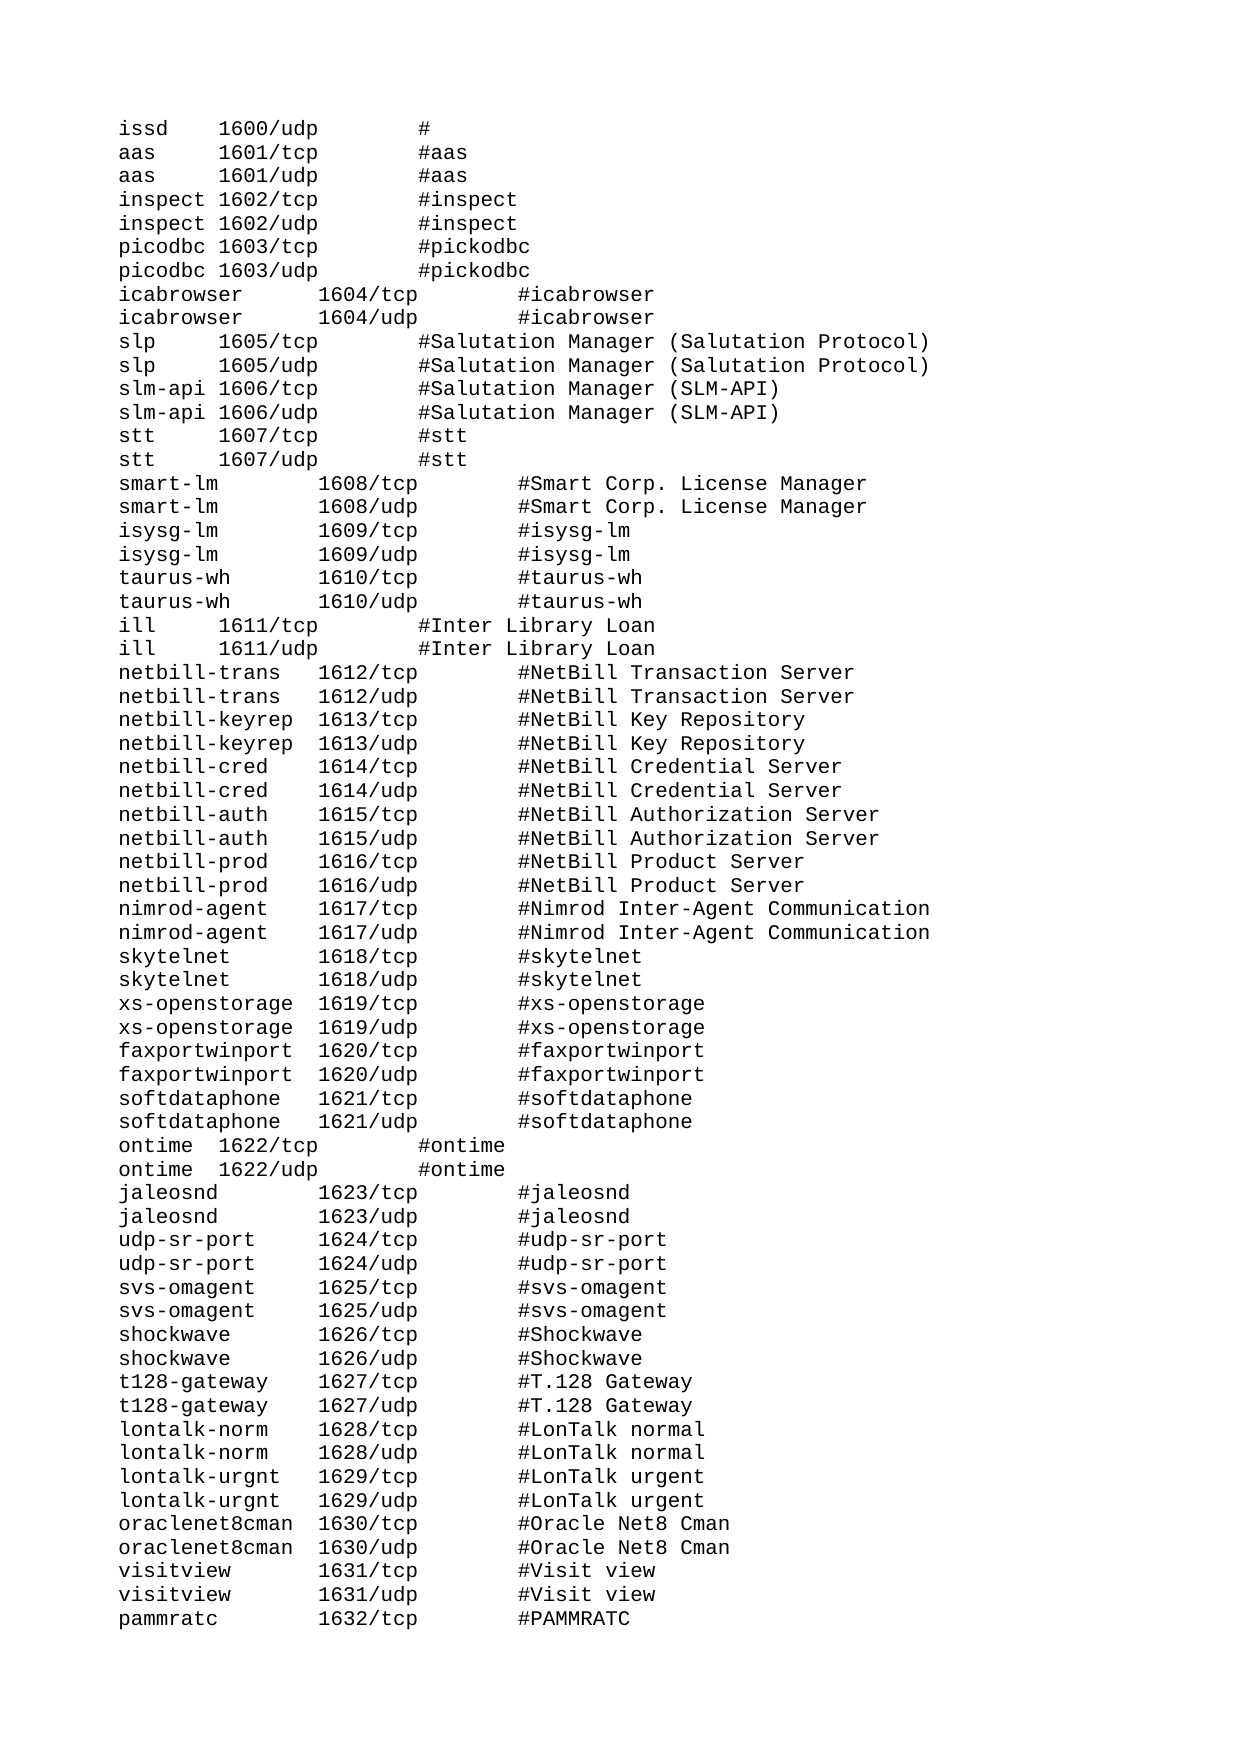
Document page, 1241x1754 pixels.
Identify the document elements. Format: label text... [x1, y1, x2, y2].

text taurus-wh 1610/udp #taurus-wh [118, 591, 1122, 615]
text xs-openstorage 1619/tcp #xs-openstorage [118, 993, 1122, 1017]
text udp-sr-port 1624/tcp #udp-sr-port [118, 1229, 1122, 1253]
text picodbc 1603/tcp #pickodbc [118, 236, 1122, 260]
text netbill-keyrep 1613/udp #NetBill Key Repository [118, 733, 1122, 757]
text shockwave 1626/udp #Shockwave [118, 1348, 1122, 1371]
text visitview 1631/udp #Visit view [118, 1584, 1122, 1608]
text softdataphone 1621/udp #softdataphone [118, 1111, 1122, 1135]
text smart-lm 1608/tcp #Smart Corp. License Manager [118, 473, 1122, 496]
text t128-gateway 1627/tcp #T.128 Gateway [118, 1371, 1122, 1395]
text jaleosnd 1623/udp #jaleosnd [118, 1206, 1122, 1229]
text t128-gateway 1627/udp #T.128 Gateway [118, 1395, 1122, 1419]
text isysg-lm 1609/udp #isysg-lm [118, 544, 1122, 567]
text svs-omagent 1625/tcp #svs-omagent [118, 1277, 1122, 1300]
text jaleosnd 1623/tcp #jaleosnd [118, 1182, 1122, 1206]
text smart-lm 1608/udp #Smart Corp. License Manager [118, 496, 1122, 520]
text lontalk-norm 1628/udp #LonTalk normal [118, 1442, 1122, 1466]
text netbill-cred 1614/udp #NetBill Credential Server [118, 780, 1122, 804]
text taurus-wh 1610/tcp #taurus-wh [118, 567, 1122, 591]
text stt 1607/tcp #stt [118, 426, 1122, 449]
text lontalk-norm 1628/tcp #LonTalk normal [118, 1419, 1122, 1442]
text oraclenet8cman 1630/tcp #Oracle Net8 Cman [118, 1513, 1122, 1537]
text lontalk-urgnt 1629/tcp #LonTalk urgent [118, 1466, 1122, 1489]
text picodbc 1603/udp #pickodbc [118, 260, 1122, 284]
text inspect 1602/tcp #inspect [118, 189, 1122, 213]
text issd 1600/udp # [118, 118, 1122, 142]
text ill 1611/tcp #Inter Library Loan [118, 615, 1122, 638]
text nimrod-agent 1617/tcp #Nimrod Inter-Agent Communication [118, 898, 1122, 922]
text netbill-trans 1612/tcp #NetBill Transaction Server [118, 662, 1122, 686]
text visitview 1631/tcp #Visit view [118, 1561, 1122, 1584]
text stt 1607/udp #stt [118, 449, 1122, 473]
text xs-openstorage 1619/udp #xs-openstorage [118, 1017, 1122, 1040]
text netbill-prod 1616/tcp #NetBill Product Server [118, 851, 1122, 875]
text netbill-trans 1612/udp #NetBill Transaction Server [118, 686, 1122, 709]
text lontalk-urgnt 1629/udp #LonTalk urgent [118, 1489, 1122, 1513]
text faxportwinport 1620/tcp #faxportwinport [118, 1040, 1122, 1064]
text ill 1611/udp #Inter Library Loan [118, 638, 1122, 662]
text skytelnet 1618/tcp #skytelnet [118, 946, 1122, 969]
text slm-api 1606/tcp #Salutation Manager (SLM-API) [118, 378, 1122, 402]
text nimrod-agent 1617/udp #Nimrod Inter-Agent Communication [118, 922, 1122, 946]
text aas 1601/udp #aas [118, 165, 1122, 189]
text netbill-auth 1615/udp #NetBill Authorization Server [118, 827, 1122, 851]
text icabrowser 1604/tcp #icabrowser [118, 284, 1122, 307]
text icabrowser 1604/udp #icabrowser [118, 307, 1122, 331]
text aas 1601/tcp #aas [118, 142, 1122, 165]
text netbill-cred 1614/tcp #NetBill Credential Server [118, 757, 1122, 780]
text slp 1605/udp #Salutation Manager (Salutation Protocol) [118, 354, 1122, 378]
text oraclenet8cman 1630/udp #Oracle Net8 Cman [118, 1537, 1122, 1561]
text netbill-keyrep 1613/tcp #NetBill Key Repository [118, 709, 1122, 733]
text ontime 1622/tcp #ontime [118, 1135, 1122, 1158]
text udp-sr-port 1624/udp #udp-sr-port [118, 1253, 1122, 1277]
text softdataphone 1621/tcp #softdataphone [118, 1088, 1122, 1111]
text ontime 1622/udp #ontime [118, 1158, 1122, 1182]
text netbill-auth 1615/tcp #NetBill Authorization Server [118, 804, 1122, 827]
text skytelnet 1618/udp #skytelnet [118, 969, 1122, 993]
text faxportwinport 1620/udp #faxportwinport [118, 1064, 1122, 1088]
text slp 1605/tcp #Salutation Manager (Salutation Protocol) [118, 331, 1122, 354]
text isysg-lm 1609/tcp #isysg-lm [118, 520, 1122, 544]
text pammratc 1632/tcp #PAMMRATC [118, 1608, 1122, 1631]
text netbill-prod 1616/udp #NetBill Product Server [118, 875, 1122, 898]
text inspect 1602/udp #inspect [118, 213, 1122, 236]
text svs-omagent 1625/udp #svs-omagent [118, 1300, 1122, 1324]
text slm-api 1606/udp #Salutation Manager (SLM-API) [118, 402, 1122, 426]
text shockwave 1626/tcp #Shockwave [118, 1324, 1122, 1348]
